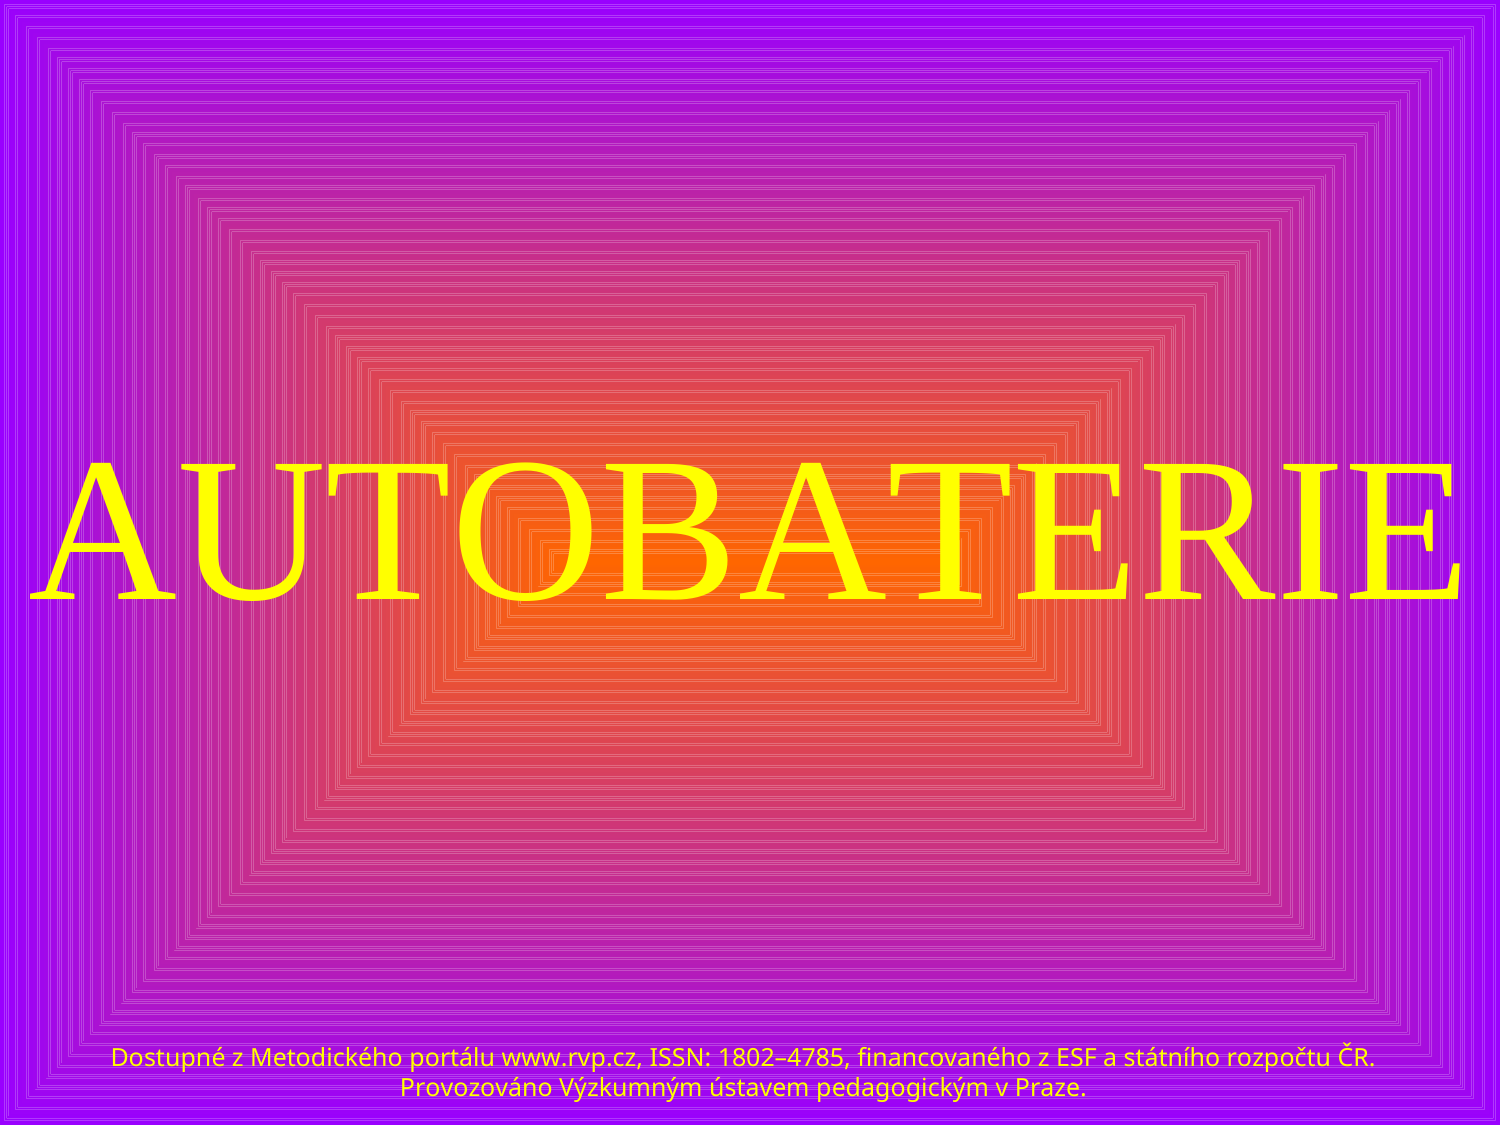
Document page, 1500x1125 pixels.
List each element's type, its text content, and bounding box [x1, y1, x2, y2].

text_box Dostupné z Metodického portálu www.rvp.cz, ISSN: 1802–4785, financovaného z ESF a státního rozpočtu ČR. Provozováno Výzkumným ústavem pedagogickým v Praze. [35, 1041, 1454, 1102]
text_box AUTOBATERIE [0, 385, 1500, 649]
